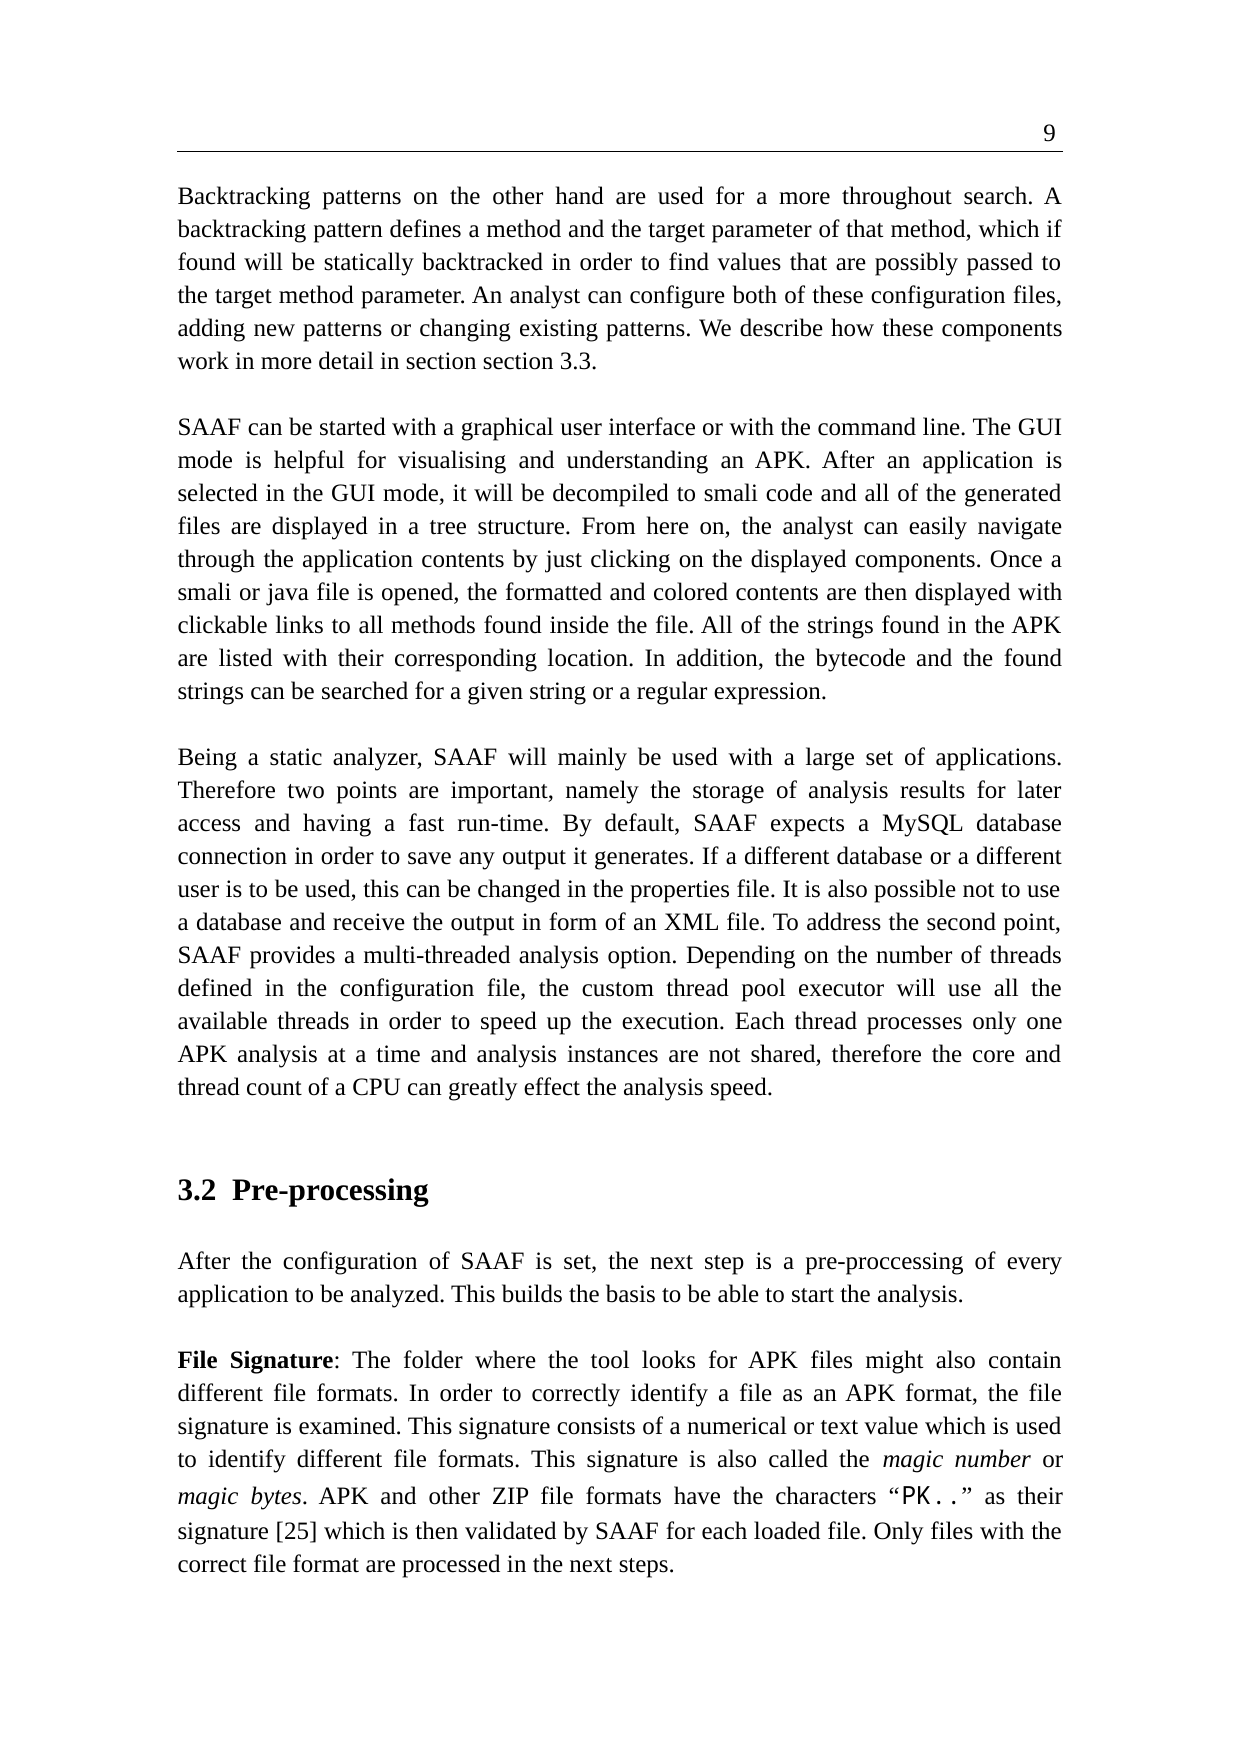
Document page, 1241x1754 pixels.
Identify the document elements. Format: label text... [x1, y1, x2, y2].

text Backtracking patterns on the other hand are used for a more throughout search. A backtracking pattern defines a method and the target parameter of that method, which if found will be statically backtracked in order to find values that are possibly passed to the target method parameter. An analyst can configure both of these configuration files, adding new patterns or changing existing patterns. We describe how these components work in more detail in section section 3.3. [177, 181, 1063, 375]
text File Signature: The folder where the tool looks for APK files might also contain different file formats. In order to correctly identify a file as an APK format, the file signature is examined. This signature consists of a numerical or text value which is used to identify different file formats. This signature is also called the magic number or magic bytes. APK and other ZIP file formats have the characters “PK..” as their signature [25] which is then validated by SAAF for each loaded file. Only files with the correct file format are processed in the next steps. [177, 1345, 1063, 1578]
text After the configuration of SAAF is set, the next step is a pre-proccessing of every application to be analyzed. This builds the basis to be able to start the analysis. [177, 1246, 1063, 1307]
text Being a static analyzer, SAAF will mainly be used with a large set of applications. Therefore two points are important, namely the storage of analysis results for later access and having a fast run-time. By default, SAAF expects a MySQL database connection in order to save any output it generates. If a different database or a different user is to be used, this can be changed in the properties file. It is also possible not to use a database and receive the output in form of an XML file. To address the second point, SAAF provides a multi-threaded analysis option. Depending on the number of threads defined in the configuration file, the custom thread pool executor will use all the available threads in order to speed up the execution. Each thread processes only one APK analysis at a time and analysis instances are not shared, therefore the core and thread count of a CPU can greatly effect the analysis speed. [177, 742, 1063, 1101]
text 3.2 Pre-processing [177, 1171, 1063, 1207]
text SAAF can be started with a graphical user interface or with the command line. The GUI mode is helpful for visualising and understanding an APK. After an application is selected in the GUI mode, it will be decompiled to smali code and all of the generated files are displayed in a tree structure. From here on, the analyst can easily navigate through the application contents by just clicking on the displayed components. Once a smali or java file is opened, the formatted and colored contents are then displayed with clickable links to all methods found inside the file. All of the strings found in the APK are listed with their corresponding location. In addition, the bytecode and the found strings can be searched for a given string or a regular expression. [177, 412, 1063, 705]
